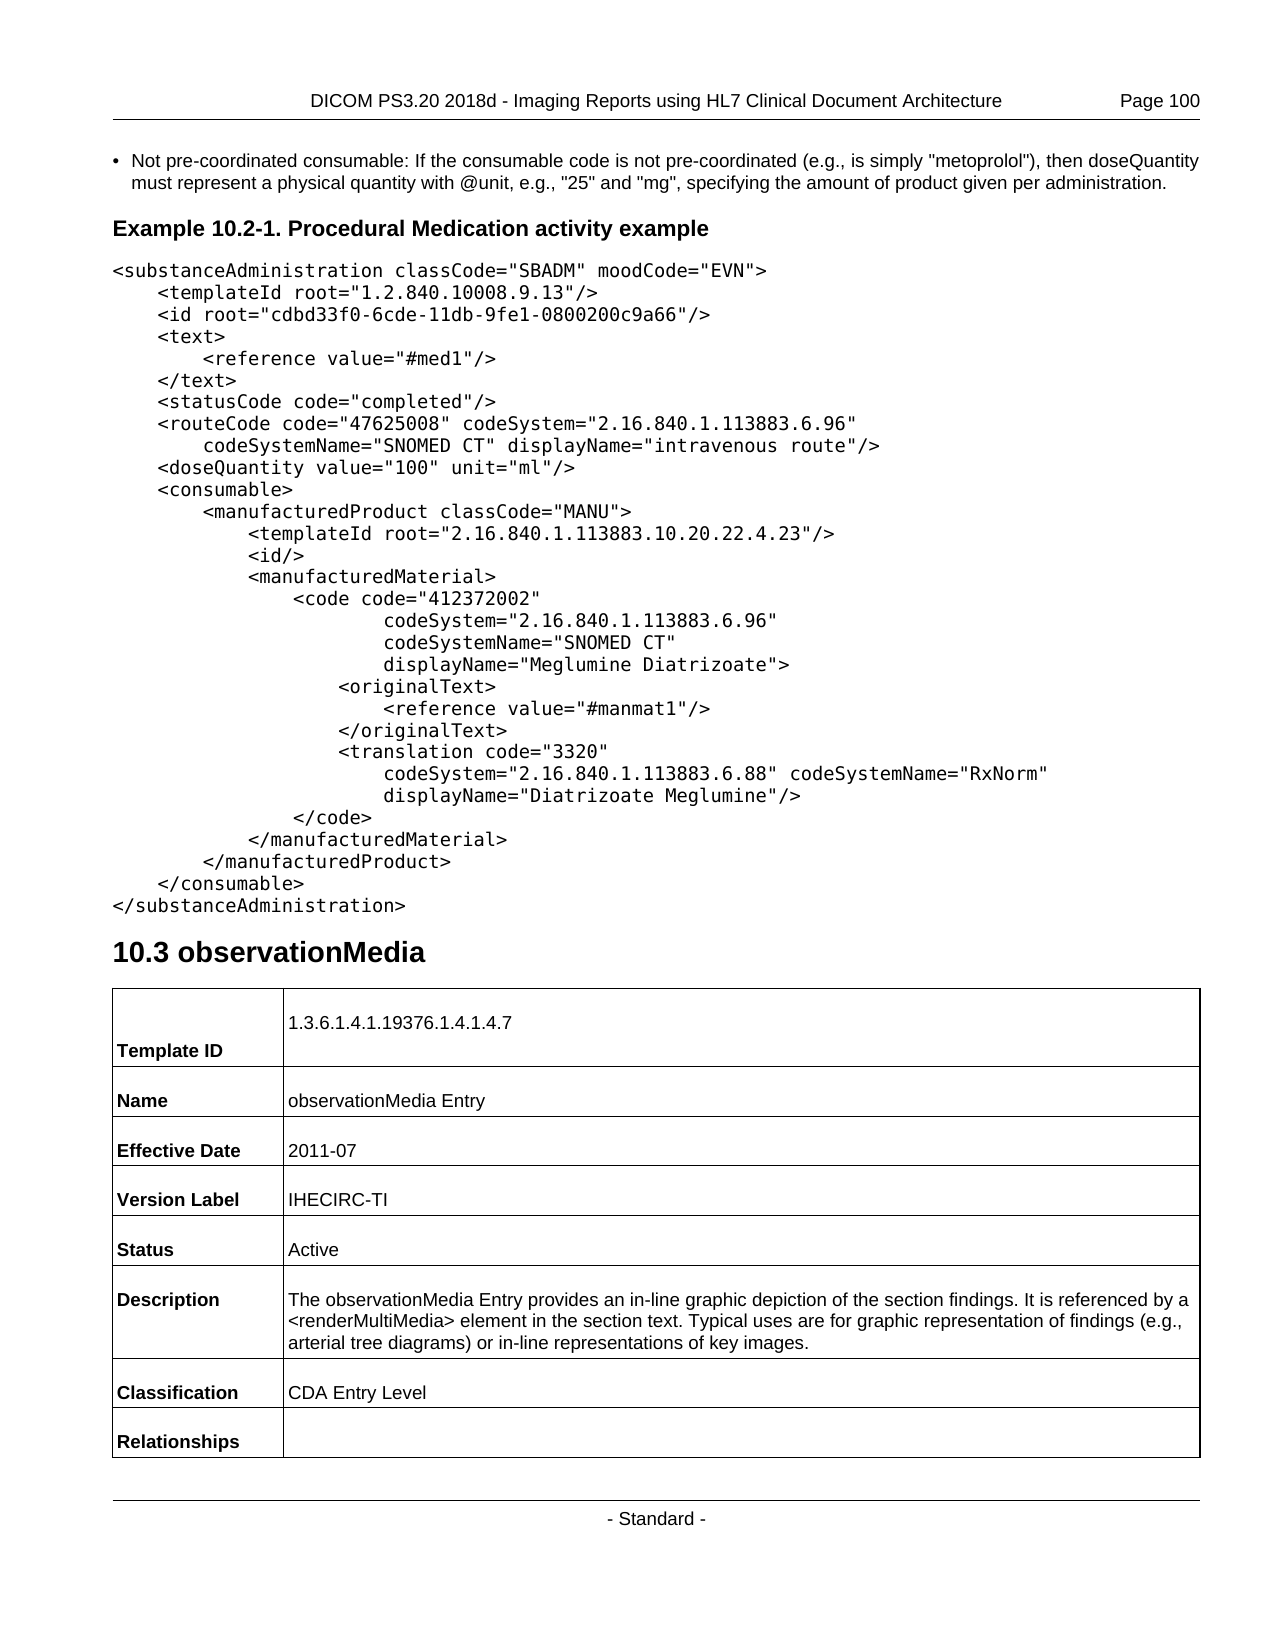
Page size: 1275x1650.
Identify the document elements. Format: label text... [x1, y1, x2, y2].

table_header 1.3.6.1.4.1.19376.​1.4.1.4.7 [284, 989, 1199, 1066]
table_cell observation​Media Entry [284, 1067, 1199, 1116]
table_cell The observationMedia Entry provides an in-line graphic depiction of the section findings. It is referenced by a <renderMultiMedia> element in the section text. Typical uses are for graphic representation of findings (e.g., arterial tree diagrams) or in-line representations of key images. [284, 1266, 1199, 1357]
table_cell Name [113, 1067, 283, 1116]
table_cell 2011-07 [284, 1117, 1199, 1165]
table_cell Effective Date [113, 1117, 283, 1165]
table_header Template ID [113, 989, 283, 1066]
text <substanceAdministration classCode="SBADM" moodCode="EVN"> <templateId root="1.2.840.10008.9.13"/> <id root="cdbd33f0-6cde-11db-9fe1-0800200c9a66"/> <text> <reference value="#med1"/> </text> <statusCode code="completed"/> <routeCode code="47625008" codeSystem="2.16.840.1.113883.6.96" codeSystemName="SNOMED CT" displayName="intravenous route"/> <doseQuantity value="100" unit="ml"/> <consumable> <manufacturedProduct classCode="MANU"> <templateId root="2.16.840.1.113883.10.20.22.4.23"/> <id/> <manufacturedMaterial> <code code="412372002" codeSystem="2.16.840.1.113883.6.96" codeSystemName="SNOMED CT" displayName="Meglumine Diatrizoate"> <originalText> <reference value="#manmat1"/> </originalText> <translation code="3320" codeSystem="2.16.840.1.113883.6.88" codeSystemName="RxNorm" displayName="Diatrizoate Meglumine"/> </code> </manufacturedMaterial> </manufacturedProduct> </consumable> </substanceAdministration> [112, 260, 1200, 916]
table_cell [284, 1408, 1199, 1457]
text 10.3 observationMedia [112, 935, 1200, 969]
text Example 10.2-1. Procedural Medication activity example [112, 216, 1200, 241]
table_cell IHECIRC-TI [284, 1166, 1199, 1215]
table_cell Description [113, 1266, 283, 1357]
table_cell Classification [113, 1359, 283, 1407]
table_cell Active [284, 1216, 1199, 1265]
table_cell Status [113, 1216, 283, 1265]
list Not pre-coordinated consumable: If the consumable code is not pre-coordinated (e.g., is simply "metoprolol"), then doseQuantity must represent a physical quantity with @unit, e.g., "25" and "mg", specifying the amount of product given per administration. [112, 150, 1200, 193]
table_cell Relationships [113, 1408, 283, 1457]
table_cell CDA Entry Level [284, 1359, 1199, 1407]
table_cell Version Label [113, 1166, 283, 1215]
